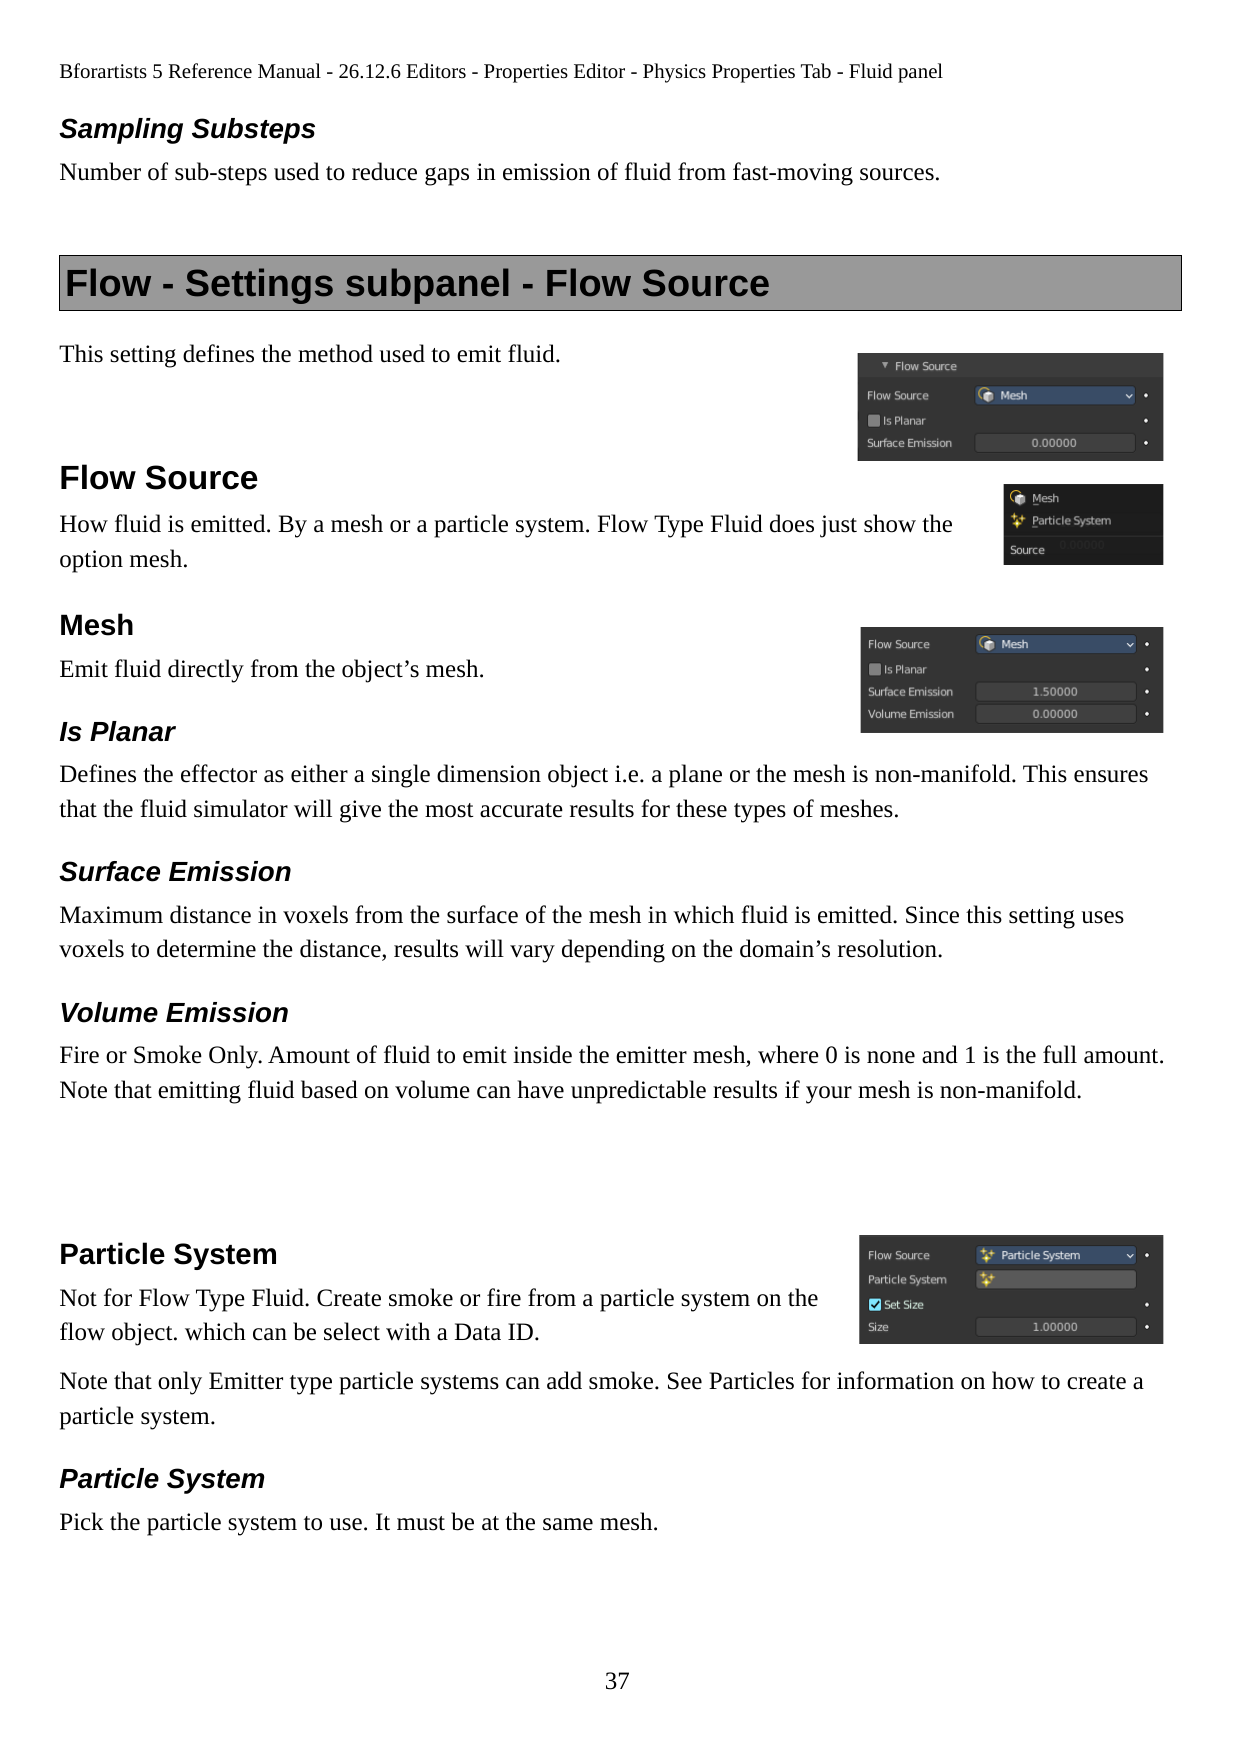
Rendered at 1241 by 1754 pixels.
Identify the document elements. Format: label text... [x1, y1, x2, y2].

picture [860, 627, 1164, 733]
subtitle Particle System [59, 1237, 859, 1270]
subtitle Volume Emission [59, 996, 1181, 1028]
text Pick the particle system to use. It must be at the same mesh. [59, 1507, 1181, 1536]
subtitle Mesh [59, 607, 1181, 641]
text This setting defines the method used to emit fluid. [59, 339, 1181, 368]
text Emit fluid directly from the object’s mesh. [59, 654, 860, 682]
subtitle Sampling Substeps [59, 113, 1181, 144]
text Not for Flow Type Fluid. Create smoke or fire from a particle system on the flow object. which can be select with a Data ID. [59, 1283, 1181, 1346]
text Maximum distance in voxels from the surface of the mesh in which fluid is emitted. Since this setting uses voxels to determine the distance, results will vary depending on the domain’s resolution. [59, 900, 1181, 963]
text Number of sub-steps used to reduce gaps in emission of fluid from fast-moving sources. [59, 157, 1181, 186]
text Defines the effector as either a single dimension object i.e. a plane or the mesh is non-manifold. This ensures that the fluid simulator will give the most accurate results for these types of meshes. [59, 759, 1181, 823]
picture [859, 1235, 1164, 1344]
text Note that only Emitter type particle systems can add smoke. See Particles for information on how to create a particle system. [59, 1366, 1181, 1430]
picture [1003, 484, 1164, 565]
text Fire or Smoke Only. Amount of fluid to emit inside the emitter mesh, where 0 is none and 1 is the full amount. Note that emitting fluid based on volume can have unpredictable results if your mesh is non-manifold. [59, 1040, 1181, 1104]
table_header Flow - Settings subpanel - Flow Source [60, 256, 1181, 310]
subtitle Is Planar [59, 715, 1181, 747]
subtitle Particle System [59, 1462, 1181, 1494]
subtitle Surface Emission [59, 856, 1181, 887]
subtitle Flow Source [59, 458, 1181, 497]
text How fluid is emitted. By a mesh or a particle system. Flow Type Fluid does just show the option mesh. [59, 509, 1181, 572]
subtitle [1164, 1237, 1181, 1270]
picture [857, 353, 1164, 461]
